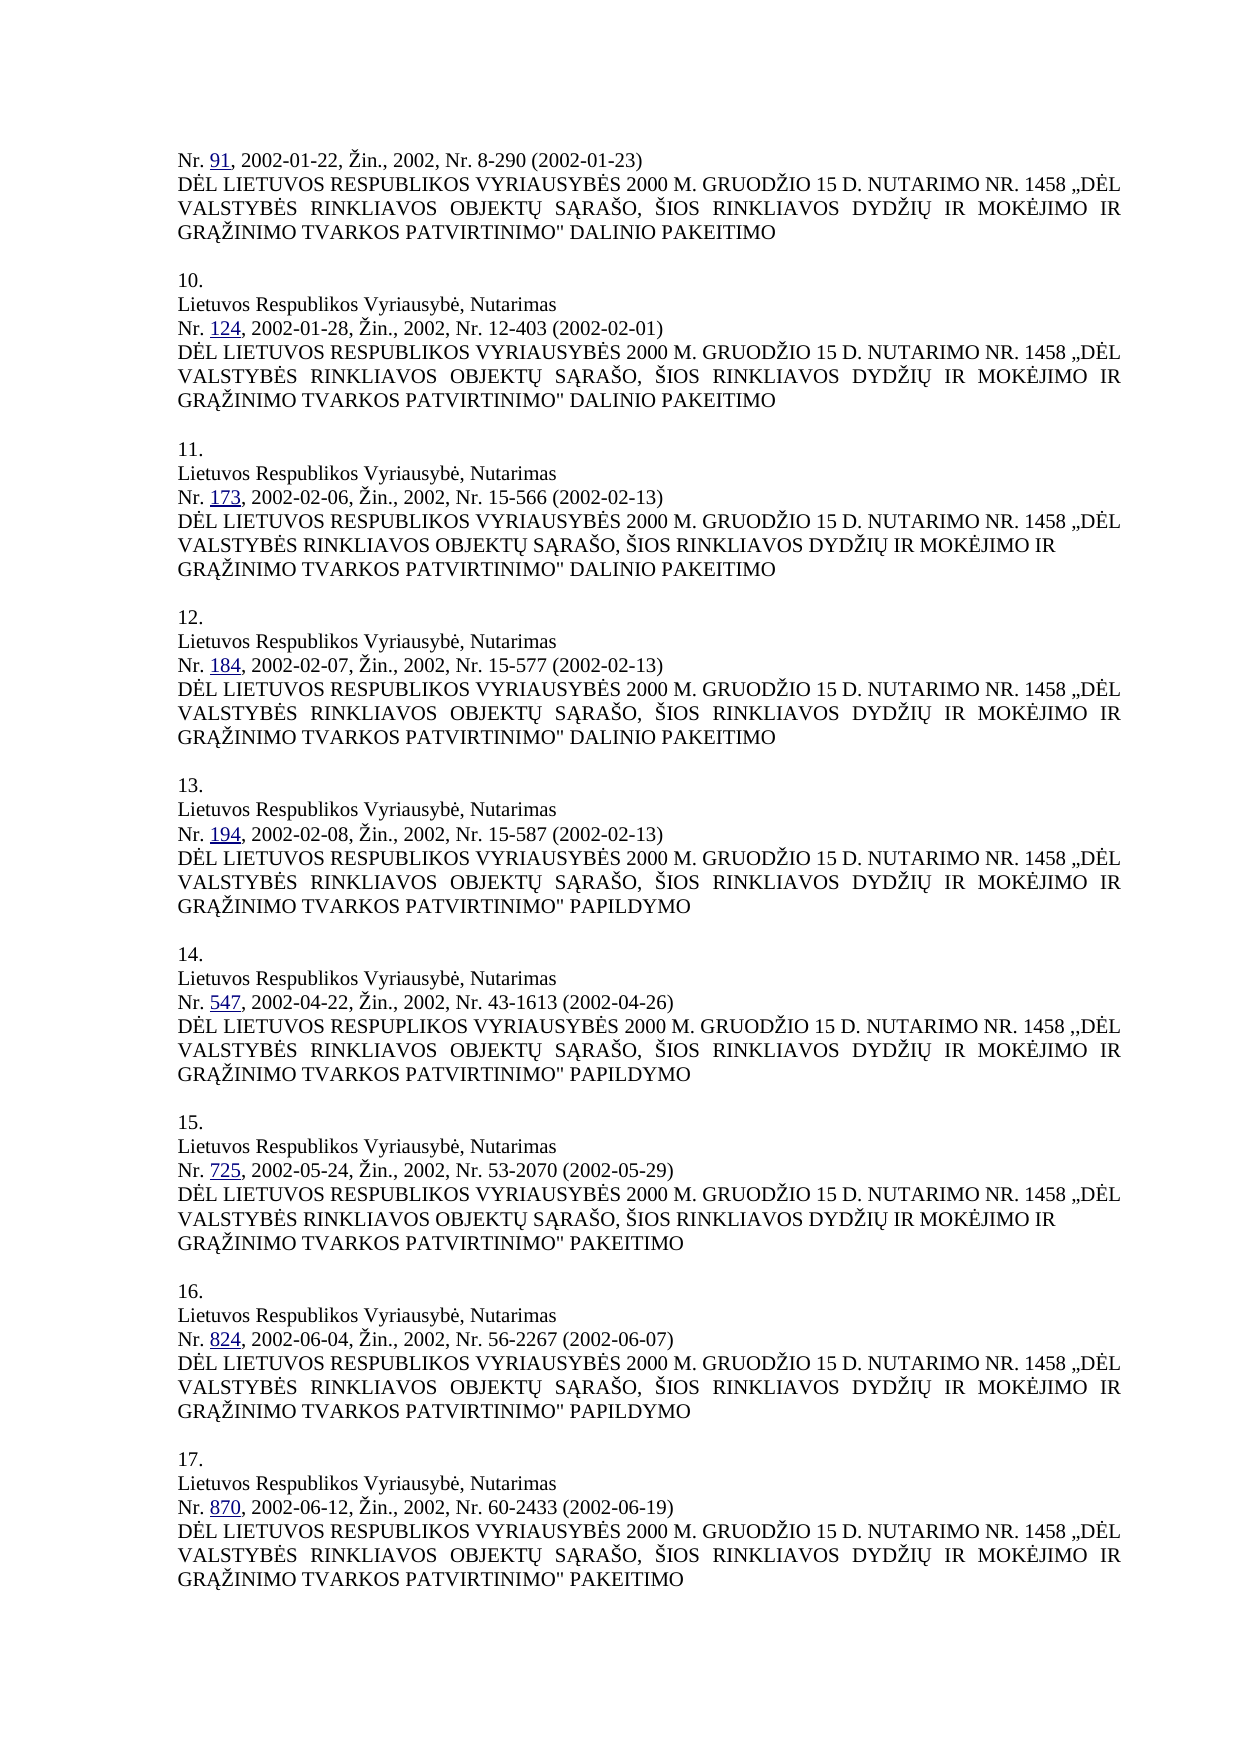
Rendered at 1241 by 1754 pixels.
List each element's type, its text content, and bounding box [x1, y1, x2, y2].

text Lietuvos Respublikos Vyriausybė, Nutarimas [177, 797, 1122, 821]
text DĖL LIETUVOS RESPUBLIKOS VYRIAUSYBĖS 2000 M. GRUODŽIO 15 D. NUTARIMO NR. 1458 „DĖL VALSTYBĖS RINKLIAVOS OBJEKTŲ SĄRAŠO, ŠIOS RINKLIAVOS DYDŽIŲ IR MOKĖJIMO IR GRĄŽINIMO TVARKOS PATVIRTINIMO" PAPILDYMO [177, 1351, 1122, 1423]
text DĖL LIETUVOS RESPUBLIKOS VYRIAUSYBĖS 2000 M. GRUODŽIO 15 D. NUTARIMO NR. 1458 „DĖL VALSTYBĖS RINKLIAVOS OBJEKTŲ SĄRAŠO, ŠIOS RINKLIAVOS DYDŽIŲ IR MOKĖJIMO IR GRĄŽINIMO TVARKOS PATVIRTINIMO" PAKEITIMO [177, 1519, 1122, 1591]
text Lietuvos Respublikos Vyriausybė, Nutarimas [177, 1471, 1122, 1495]
text DĖL LIETUVOS RESPUPLIKOS VYRIAUSYBĖS 2000 M. GRUODŽIO 15 D. NUTARIMO NR. 1458 ,,DĖL VALSTYBĖS RINKLIAVOS OBJEKTŲ SĄRAŠO, ŠIOS RINKLIAVOS DYDŽIŲ IR MOKĖJIMO IR GRĄŽINIMO TVARKOS PATVIRTINIMO" PAPILDYMO [177, 1014, 1122, 1086]
text DĖL LIETUVOS RESPUBLIKOS VYRIAUSYBĖS 2000 M. GRUODŽIO 15 D. NUTARIMO NR. 1458 „DĖL VALSTYBĖS RINKLIAVOS OBJEKTŲ SĄRAŠO, ŠIOS RINKLIAVOS DYDŽIŲ IR MOKĖJIMO IR GRĄŽINIMO TVARKOS PATVIRTINIMO" PAPILDYMO [177, 846, 1122, 918]
text Lietuvos Respublikos Vyriausybė, Nutarimas [177, 1134, 1122, 1158]
text Nr. 194, 2002-02-08, Žin., 2002, Nr. 15-587 (2002-02-13) [177, 821, 1122, 846]
text 17. [177, 1447, 1122, 1471]
text DĖL LIETUVOS RESPUBLIKOS VYRIAUSYBĖS 2000 M. GRUODŽIO 15 D. NUTARIMO NR. 1458 „DĖL VALSTYBĖS RINKLIAVOS OBJEKTŲ SĄRAŠO, ŠIOS RINKLIAVOS DYDŽIŲ IR MOKĖJIMO IR GRĄŽINIMO TVARKOS PATVIRTINIMO" DALINIO PAKEITIMO [177, 677, 1122, 749]
text Nr. 91, 2002-01-22, Žin., 2002, Nr. 8-290 (2002-01-23) [177, 148, 1122, 172]
text Nr. 870, 2002-06-12, Žin., 2002, Nr. 60-2433 (2002-06-19) [177, 1495, 1122, 1519]
text Nr. 173, 2002-02-06, Žin., 2002, Nr. 15-566 (2002-02-13) [177, 484, 1122, 509]
text 11. [177, 436, 1122, 461]
text Nr. 824, 2002-06-04, Žin., 2002, Nr. 56-2267 (2002-06-07) [177, 1327, 1122, 1351]
text Lietuvos Respublikos Vyriausybė, Nutarimas [177, 629, 1122, 653]
text DĖL LIETUVOS RESPUBLIKOS VYRIAUSYBĖS 2000 M. GRUODŽIO 15 D. NUTARIMO NR. 1458 „DĖL VALSTYBĖS RINKLIAVOS OBJEKTŲ SĄRAŠO, ŠIOS RINKLIAVOS DYDŽIŲ IR MOKĖJIMO IR GRĄŽINIMO TVARKOS PATVIRTINIMO" DALINIO PAKEITIMO [177, 340, 1122, 412]
text DĖL LIETUVOS RESPUBLIKOS VYRIAUSYBĖS 2000 M. GRUODŽIO 15 D. NUTARIMO NR. 1458 „DĖL VALSTYBĖS RINKLIAVOS OBJEKTŲ SĄRAŠO, ŠIOS RINKLIAVOS DYDŽIŲ IR MOKĖJIMO IR GRĄŽINIMO TVARKOS PATVIRTINIMO" DALINIO PAKEITIMO [177, 509, 1122, 581]
text 16. [177, 1279, 1122, 1303]
text Nr. 124, 2002-01-28, Žin., 2002, Nr. 12-403 (2002-02-01) [177, 316, 1122, 340]
text Nr. 725, 2002-05-24, Žin., 2002, Nr. 53-2070 (2002-05-29) [177, 1158, 1122, 1182]
text Lietuvos Respublikos Vyriausybė, Nutarimas [177, 292, 1122, 316]
text Lietuvos Respublikos Vyriausybė, Nutarimas [177, 966, 1122, 990]
text DĖL LIETUVOS RESPUBLIKOS VYRIAUSYBĖS 2000 M. GRUODŽIO 15 D. NUTARIMO NR. 1458 „DĖL VALSTYBĖS RINKLIAVOS OBJEKTŲ SĄRAŠO, ŠIOS RINKLIAVOS DYDŽIŲ IR MOKĖJIMO IR GRĄŽINIMO TVARKOS PATVIRTINIMO" PAKEITIMO [177, 1182, 1122, 1254]
text Lietuvos Respublikos Vyriausybė, Nutarimas [177, 1303, 1122, 1327]
text 15. [177, 1110, 1122, 1134]
text 13. [177, 773, 1122, 797]
text 14. [177, 942, 1122, 966]
text 10. [177, 268, 1122, 292]
text Nr. 184, 2002-02-07, Žin., 2002, Nr. 15-577 (2002-02-13) [177, 653, 1122, 677]
text Nr. 547, 2002-04-22, Žin., 2002, Nr. 43-1613 (2002-04-26) [177, 990, 1122, 1014]
text Lietuvos Respublikos Vyriausybė, Nutarimas [177, 461, 1122, 484]
text DĖL LIETUVOS RESPUBLIKOS VYRIAUSYBĖS 2000 M. GRUODŽIO 15 D. NUTARIMO NR. 1458 „DĖL VALSTYBĖS RINKLIAVOS OBJEKTŲ SĄRAŠO, ŠIOS RINKLIAVOS DYDŽIŲ IR MOKĖJIMO IR GRĄŽINIMO TVARKOS PATVIRTINIMO" DALINIO PAKEITIMO [177, 172, 1122, 244]
text 12. [177, 605, 1122, 629]
